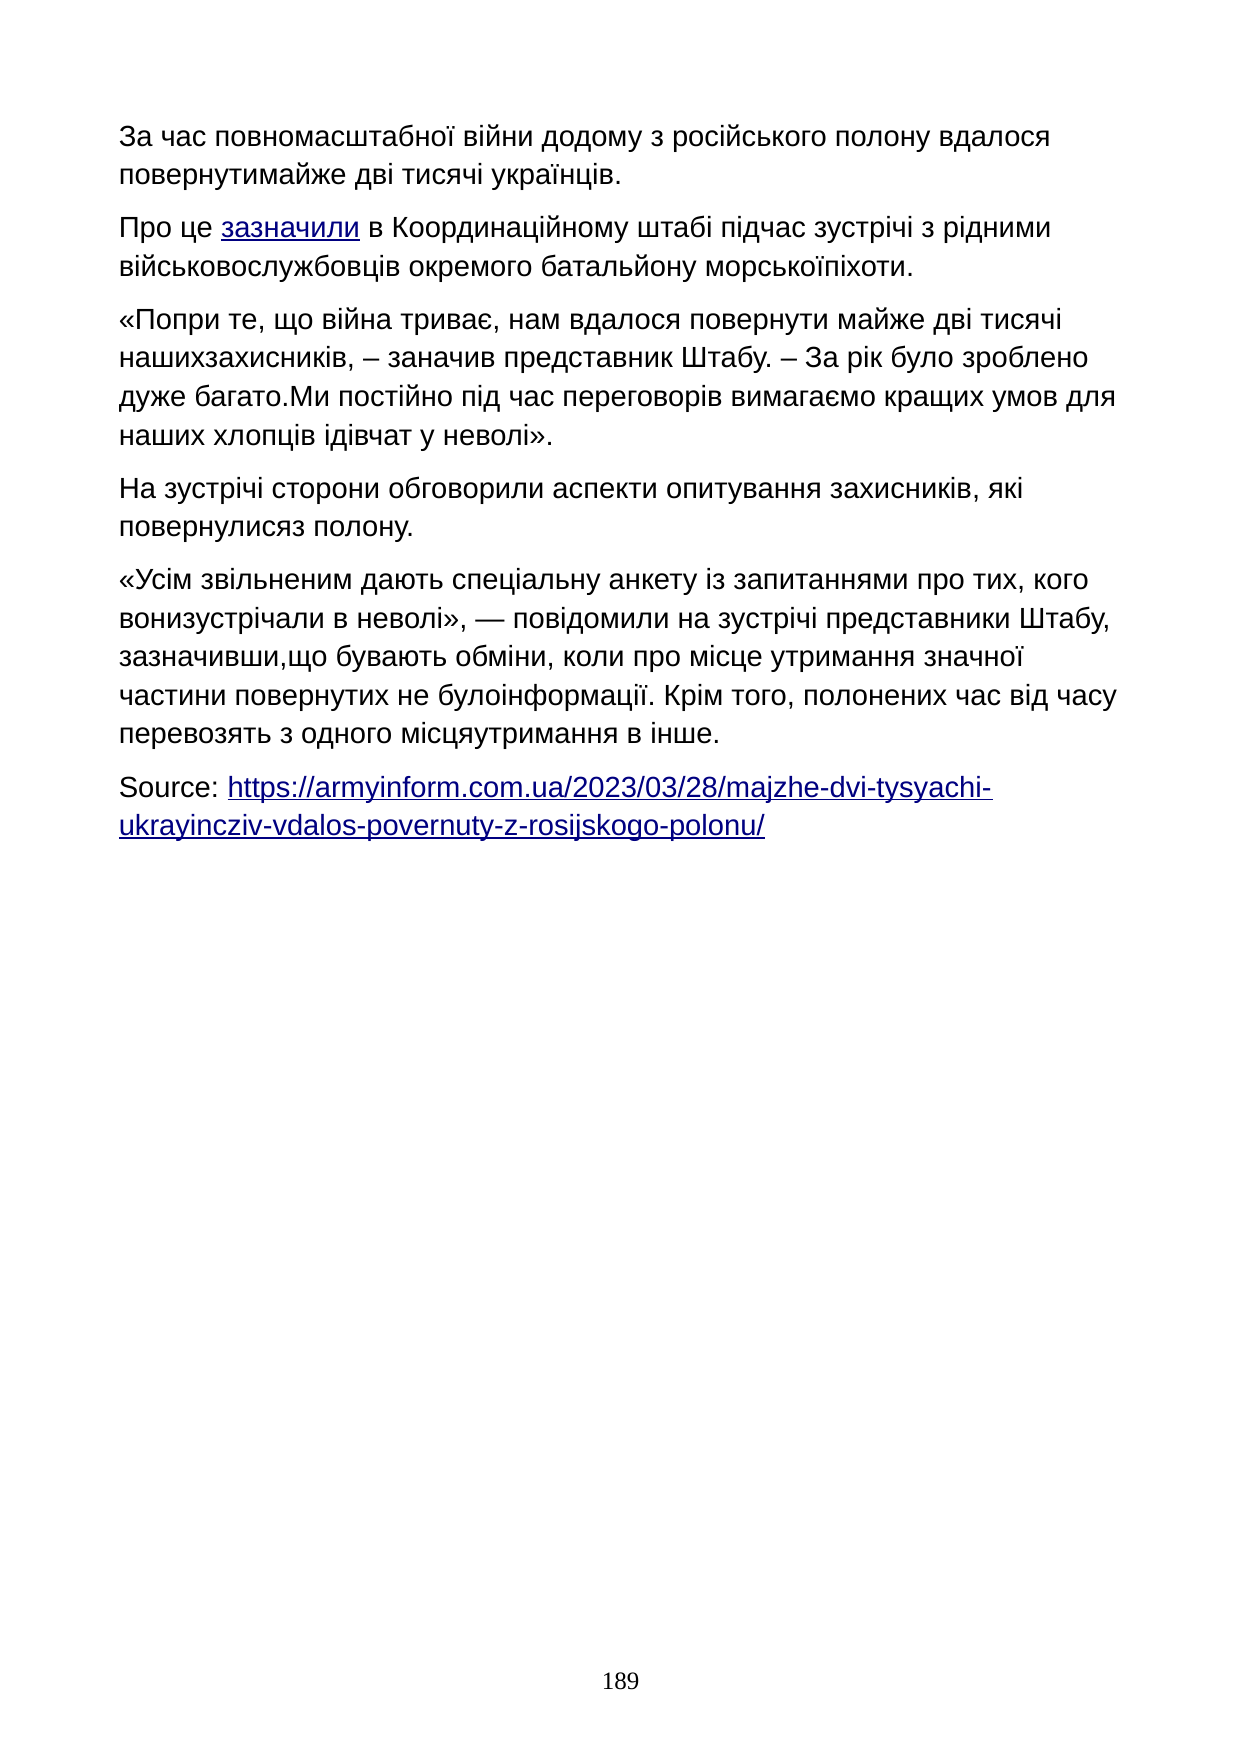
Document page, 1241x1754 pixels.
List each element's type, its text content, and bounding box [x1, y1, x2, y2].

text Про це зазначили в Координаційному штабі підчас зустрічі з рідними військовослужбовців окремого батальйону морськоїпіхоти. [118, 210, 1122, 282]
text «Попри те, що війна триває, нам вдалося повернути майже дві тисячі нашихзахисників, – заначив представник Штабу. – За рік було зроблено дуже багато.Ми постійно під час переговорів вимагаємо кращих умов для наших хлопців ідівчат у неволі». [118, 302, 1122, 451]
text На зустрічі сторони обговорили аспекти опитування захисників, які повернулисяз полону. [118, 471, 1122, 543]
text Source: https://armyinform.com.ua/2023/03/28/majzhe-dvi-tysyachi-ukrayincziv-vdalos-povernuty-z-rosijskogo-polonu/ [118, 769, 1122, 842]
text «Усім звільненим дають спеціальну анкету із запитаннями про тих, кого вонизустрічали в неволі», — повідомили на зустрічі представники Штабу, зазначивши,що бувають обміни, коли про місце утримання значної частини повернутих не булоінформації. Крім того, полонених час від часу перевозять з одного місцяутримання в інше. [118, 562, 1122, 750]
text За час повномасштабної війни додому з російського полону вдалося повернутимайже дві тисячі українців. [118, 118, 1122, 191]
